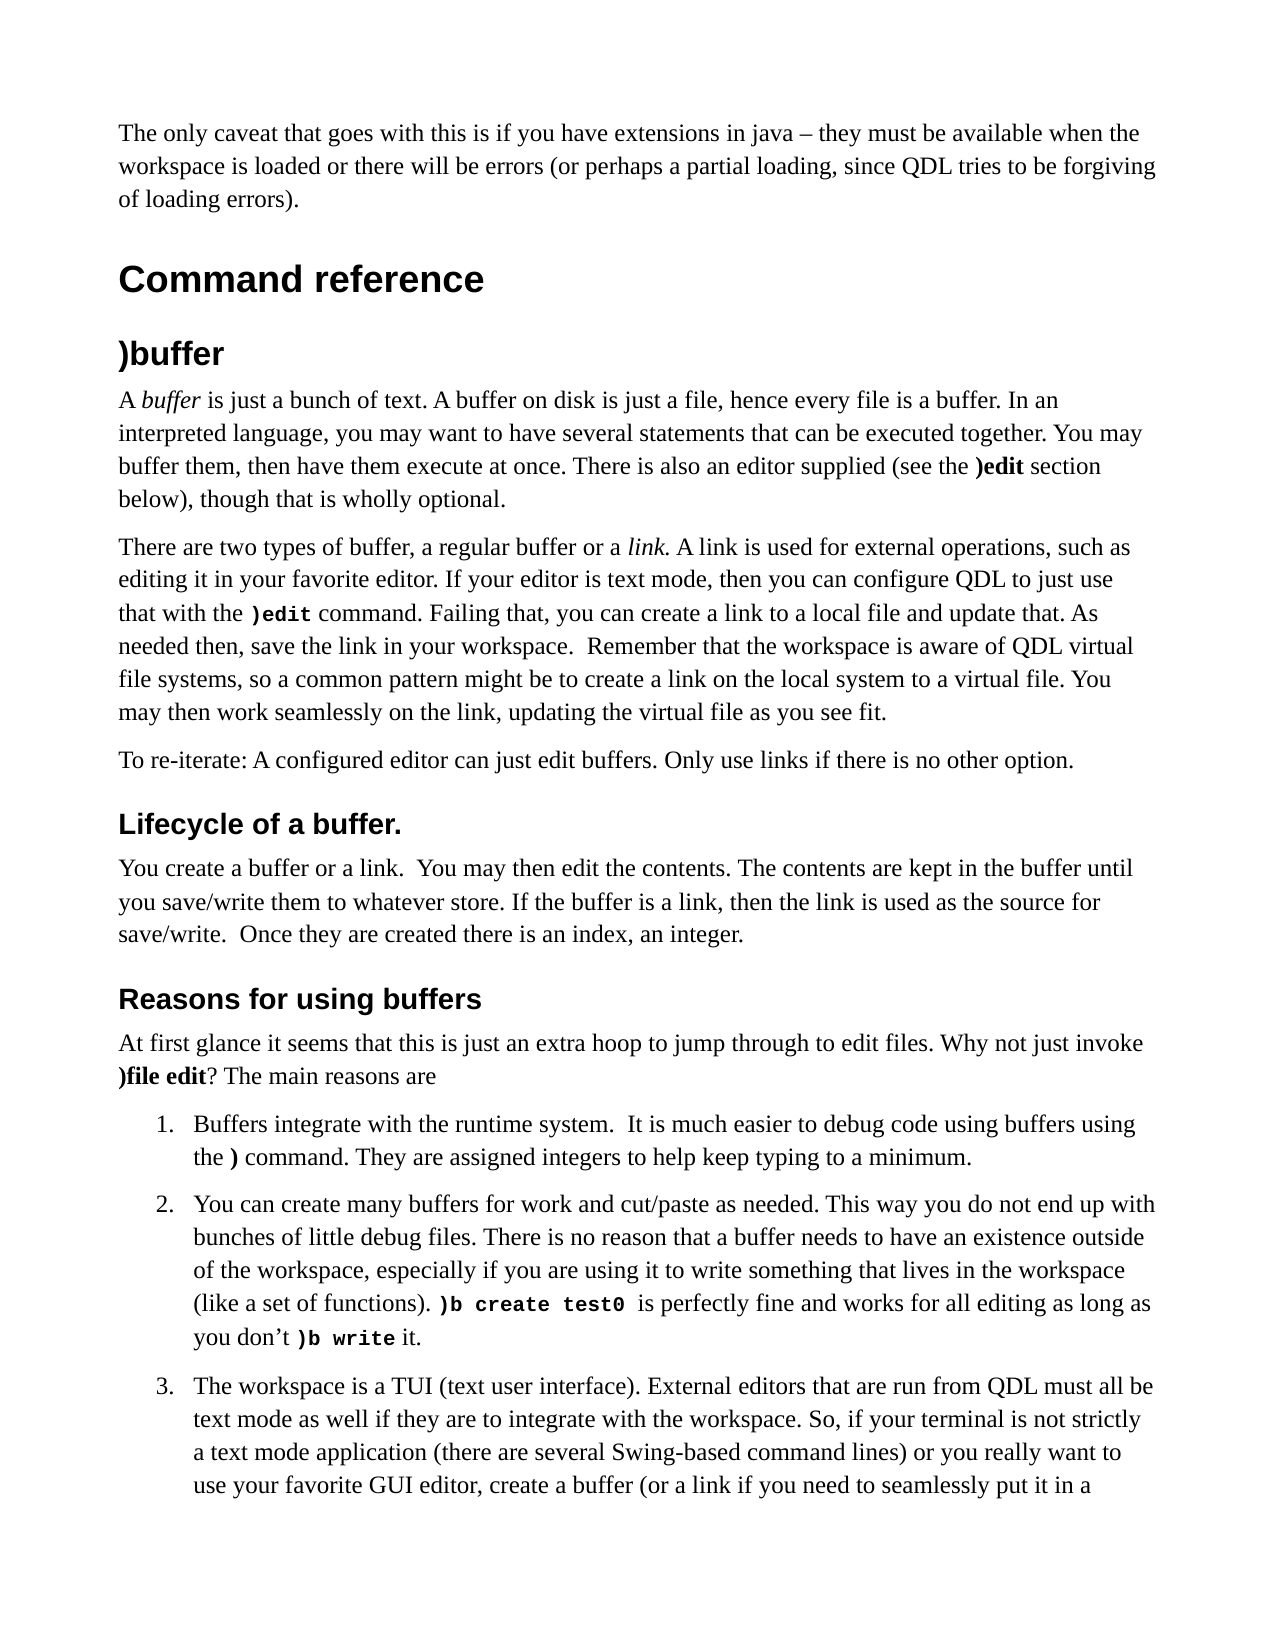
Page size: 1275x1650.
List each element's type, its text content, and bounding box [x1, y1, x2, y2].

text To re-iterate: A configured editor can just edit buffers. Only use links if there is no other option. [118, 745, 1157, 774]
text At first glance it seems that this is just an extra hoop to jump through to edit files. Why not just invoke )file edit? The main reasons are [118, 1028, 1157, 1090]
text There are two types of buffer, a regular buffer or a link. A link is used for external operations, such as editing it in your favorite editor. If your editor is text mode, then you can configure QDL to just use that with the )edit command. Failing that, you can create a link to a local file and update that. As needed then, save the link in your workspace. Remember that the workspace is aware of QDL virtual file systems, so a common pattern might be to create a link on the local system to a virtual file. You may then work seamlessly on the link, updating the virtual file as you see fit. [118, 532, 1157, 726]
text The only caveat that goes with this is if you have extensions in java – they must be available when the workspace is loaded or there will be errors (or perhaps a partial loading, since QDL tries to be forgiving of loading errors). [118, 118, 1157, 213]
list You can create many buffers for work and cut/paste as needed. This way you do not end up with bunches of little debug files. There is no reason that a buffer needs to have an existence outside of the workspace, especially if you are using it to write something that lives in the workspace (like a set of functions). )b create test0 is perfectly fine and works for all editing as long as you don’t )b write it. [156, 1189, 1157, 1352]
text You create a buffer or a link. You may then edit the contents. The contents are kept in the buffer until you save/write them to whatever store. If the buffer is a link, then the link is used as the source for save/write. Once they are created there is an index, an integer. [118, 853, 1157, 948]
list Buffers integrate with the runtime system. It is much easier to debug code using buffers using the ) command. They are assigned integers to help keep typing to a minimum. [156, 1109, 1157, 1170]
subtitle )buffer [118, 334, 1157, 372]
subtitle Command reference [118, 257, 1157, 300]
subtitle Lifecycle of a buffer. [118, 807, 1157, 841]
subtitle Reasons for using buffers [118, 982, 1157, 1016]
list The workspace is a TUI (text user interface). External editors that are run from QDL must all be text mode as well if they are to integrate with the workspace. So, if your terminal is not strictly a text mode application (there are several Swing-based command lines) or you really want to use your favorite GUI editor, create a buffer (or a link if you need to seamlessly put it in a [156, 1371, 1157, 1498]
text A buffer is just a bunch of text. A buffer on disk is just a file, hence every file is a buffer. In an interpreted language, you may want to have several statements that can be executed together. You may buffer them, then have them execute at once. There is also an editor supplied (see the )edit section below), though that is wholly optional. [118, 385, 1157, 513]
